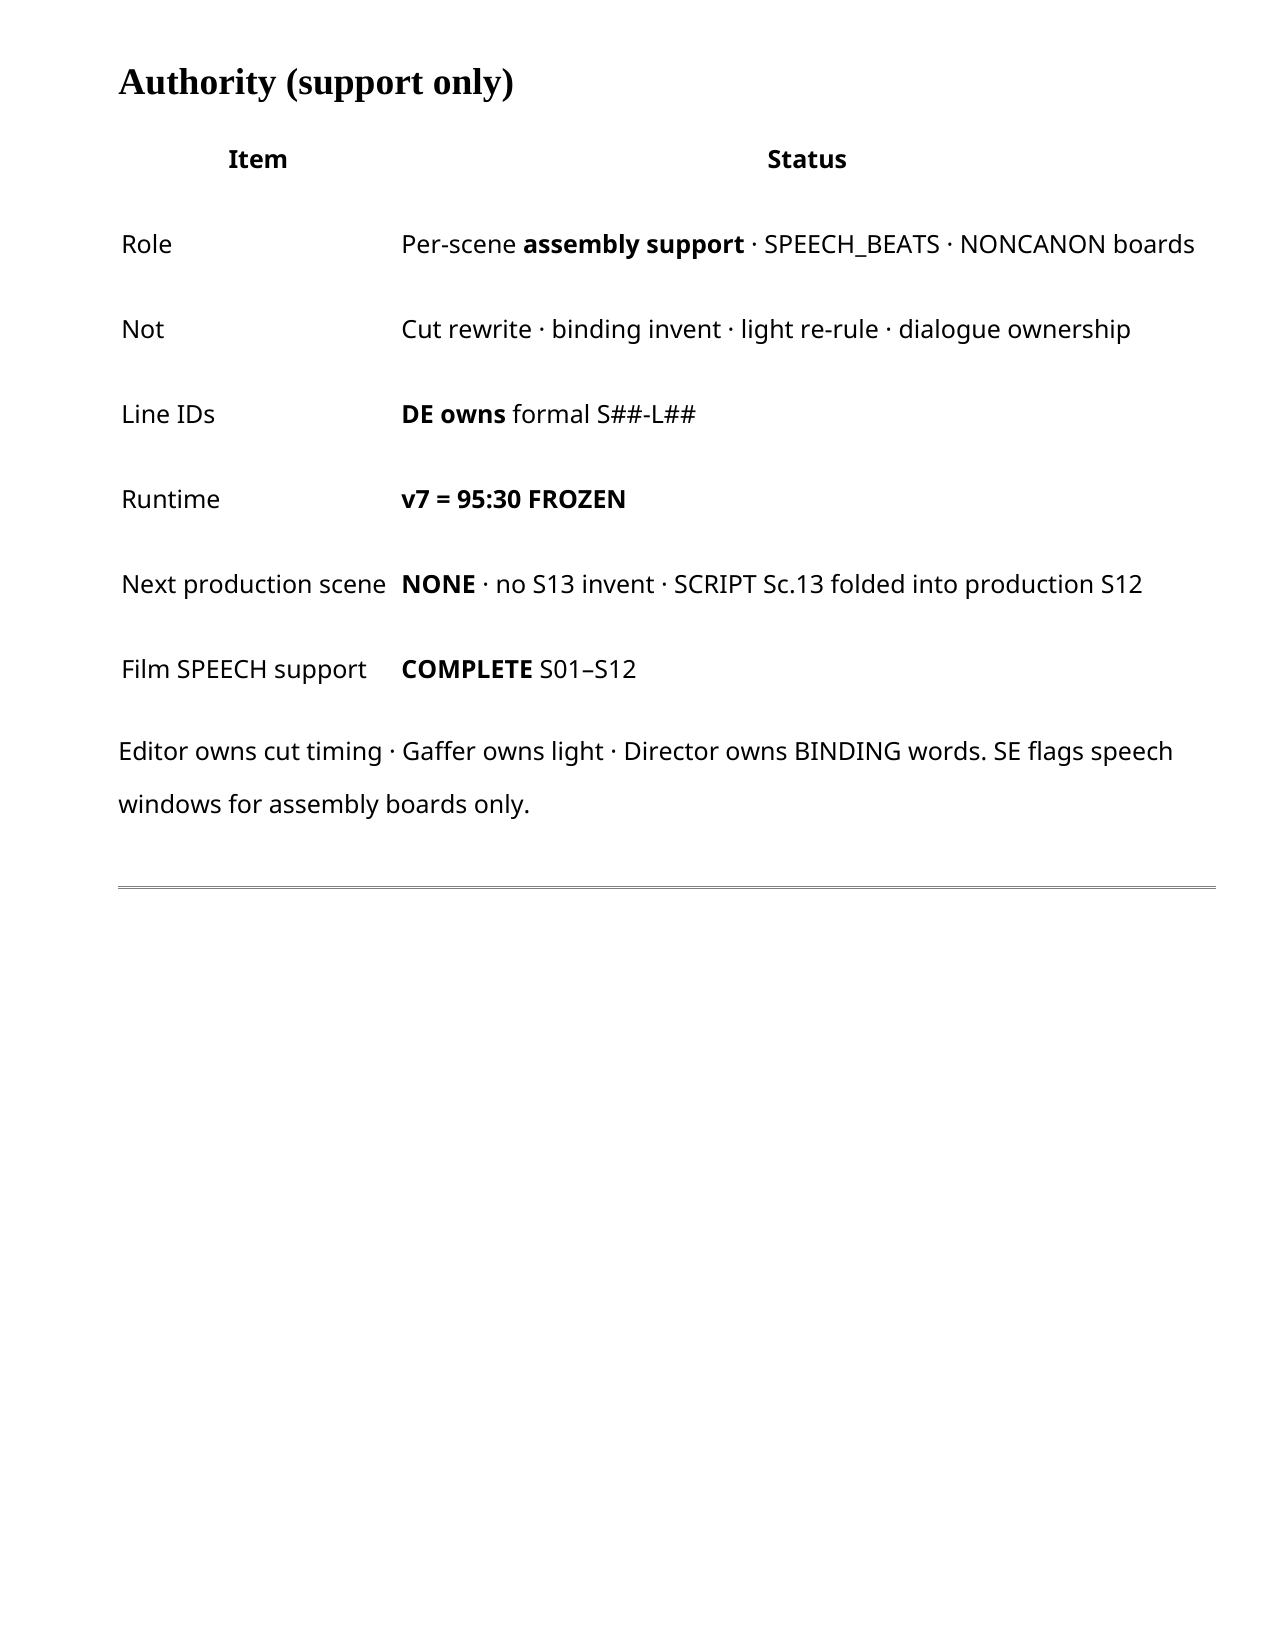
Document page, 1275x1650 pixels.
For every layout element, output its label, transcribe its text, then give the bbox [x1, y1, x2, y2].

subtitle Authority (support only) [118, 59, 1216, 102]
table_cell Line IDs [118, 394, 398, 479]
table_cell COMPLETE S01–S12 [398, 649, 1216, 734]
table_cell Not [118, 309, 398, 394]
table_cell NONE · no S13 invent · SCRIPT Sc.13 folded into production S12 [398, 564, 1216, 649]
table_header Status [398, 138, 1216, 223]
table_cell Per-scene assembly support · SPEECH_BEATS · NONCANON boards [398, 224, 1216, 308]
table_cell Cut rewrite · binding invent · light re-rule · dialogue ownership [398, 309, 1216, 394]
table_cell Role [118, 224, 398, 308]
text Editor owns cut timing · Gaffer owns light · Director owns BINDING words. SE flags speech windows for assembly boards only. [118, 734, 1216, 821]
table_cell Next production scene [118, 564, 398, 649]
table_cell Runtime [118, 479, 398, 564]
table_cell Film SPEECH support [118, 649, 398, 734]
table_header Item [118, 138, 398, 223]
table_cell v7 = 95:30 FROZEN [398, 479, 1216, 564]
table_cell DE owns formal S##-L## [398, 394, 1216, 479]
